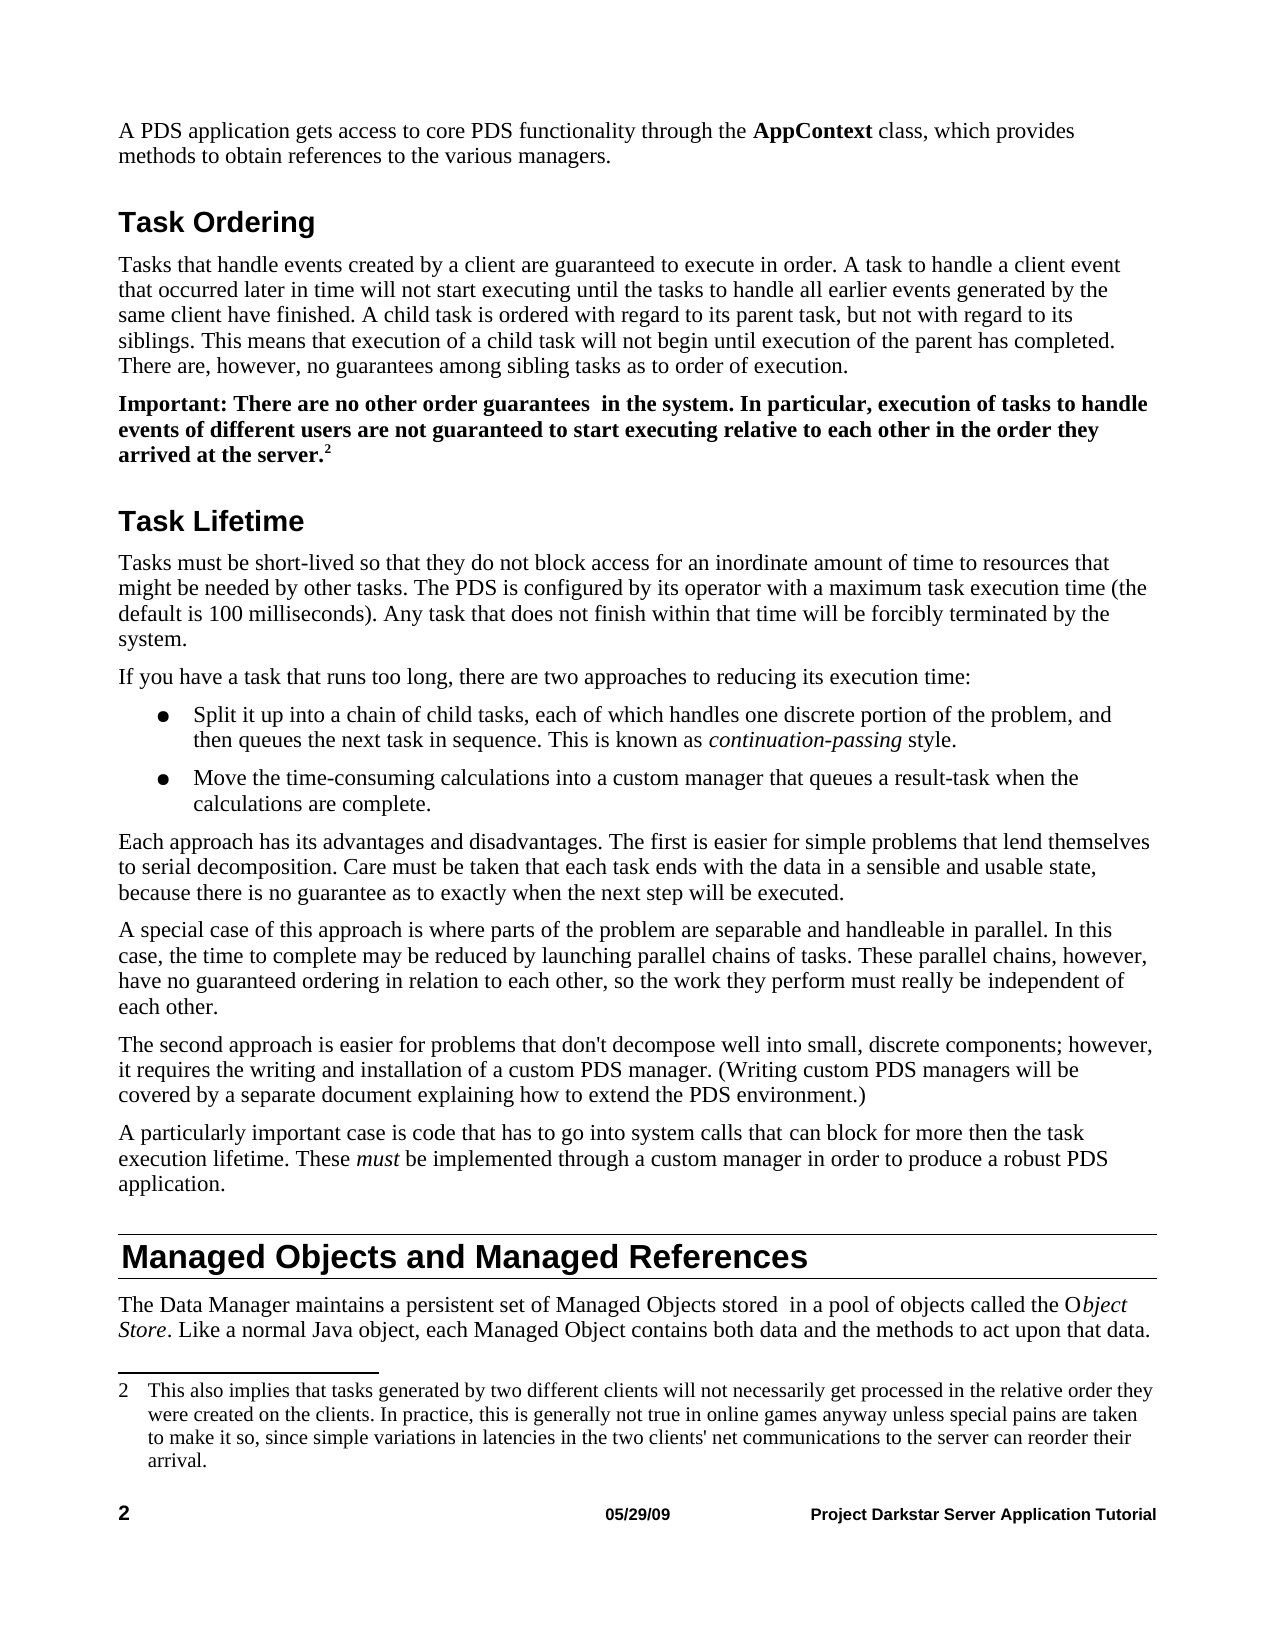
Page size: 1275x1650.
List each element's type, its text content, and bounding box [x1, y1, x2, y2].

text This also implies that tasks generated by two different clients will not necessarily get processed in the relative order they were created on the clients. In practice, this is generally not true in online games anyway unless special pains are taken to make it so, since simple variations in latencies in the two clients' net communications to the server can reorder their arrival. [118, 1379, 1157, 1472]
text Tasks must be short-lived so that they do not block access for an inordinate amount of time to resources that might be needed by other tasks. The PDS is configured by its operator with a maximum task execution time (the default is 100 milliseconds). Any task that does not finish within that time will be forcibly terminated by the system. [118, 550, 1157, 652]
text Each approach has its advantages and disadvantages. The first is easier for simple problems that lend themselves to serial decomposition. Care must be taken that each task ends with the data in a sensible and usable state, because there is no guarantee as to exactly when the next step will be executed. [118, 829, 1157, 905]
text If you have a task that runs too long, there are two approaches to reducing its execution time: [118, 664, 1157, 689]
list Split it up into a chain of child tasks, each of which handles one discrete portion of the problem, and then queues the next task in sequence. This is known as continuation-passing style. [156, 702, 1157, 753]
list Move the time-consuming calculations into a custom manager that queues a result-task when the calculations are complete. [156, 765, 1157, 816]
subtitle Task Lifetime [118, 505, 1157, 537]
subtitle Managed Objects and Managed References [118, 1235, 1157, 1278]
text A special case of this approach is where parts of the problem are separable and handleable in parallel. In this case, the time to complete may be reduced by launching parallel chains of tasks. These parallel chains, however, have no guaranteed ordering in relation to each other, so the work they perform must really be independent of each other. [118, 917, 1157, 1019]
text A PDS application gets access to core PDS functionality through the AppContext class, which provides methods to obtain references to the various managers. [118, 118, 1157, 169]
text A particularly important case is code that has to go into system calls that can block for more then the task execution lifetime. These must be implemented through a custom manager in order to produce a robust PDS application. [118, 1120, 1157, 1197]
subtitle Task Ordering [118, 206, 1157, 239]
text The Data Manager maintains a persistent set of Managed Objects stored in a pool of objects called the Object Store. Like a normal Java object, each Managed Object contains both data and the methods to act upon that data. [118, 1292, 1157, 1343]
text The second approach is easier for problems that don't decompose well into small, discrete components; however, it requires the writing and installation of a custom PDS manager. (Writing custom PDS managers will be covered by a separate document explaining how to extend the PDS environment.) [118, 1032, 1157, 1108]
text Important: There are no other order guarantees in the system. In particular, execution of tasks to handle events of different users are not guaranteed to start executing relative to each other in the order they arrived at the server. [118, 391, 1157, 467]
text Tasks that handle events created by a client are guaranteed to execute in order. A task to handle a client event that occurred later in time will not start executing until the tasks to handle all earlier events generated by the same client have finished. A child task is ordered with regard to its parent task, but not with regard to its siblings. This means that execution of a child task will not begin until execution of the parent has completed. There are, however, no guarantees among sibling tasks as to order of execution. [118, 252, 1157, 379]
